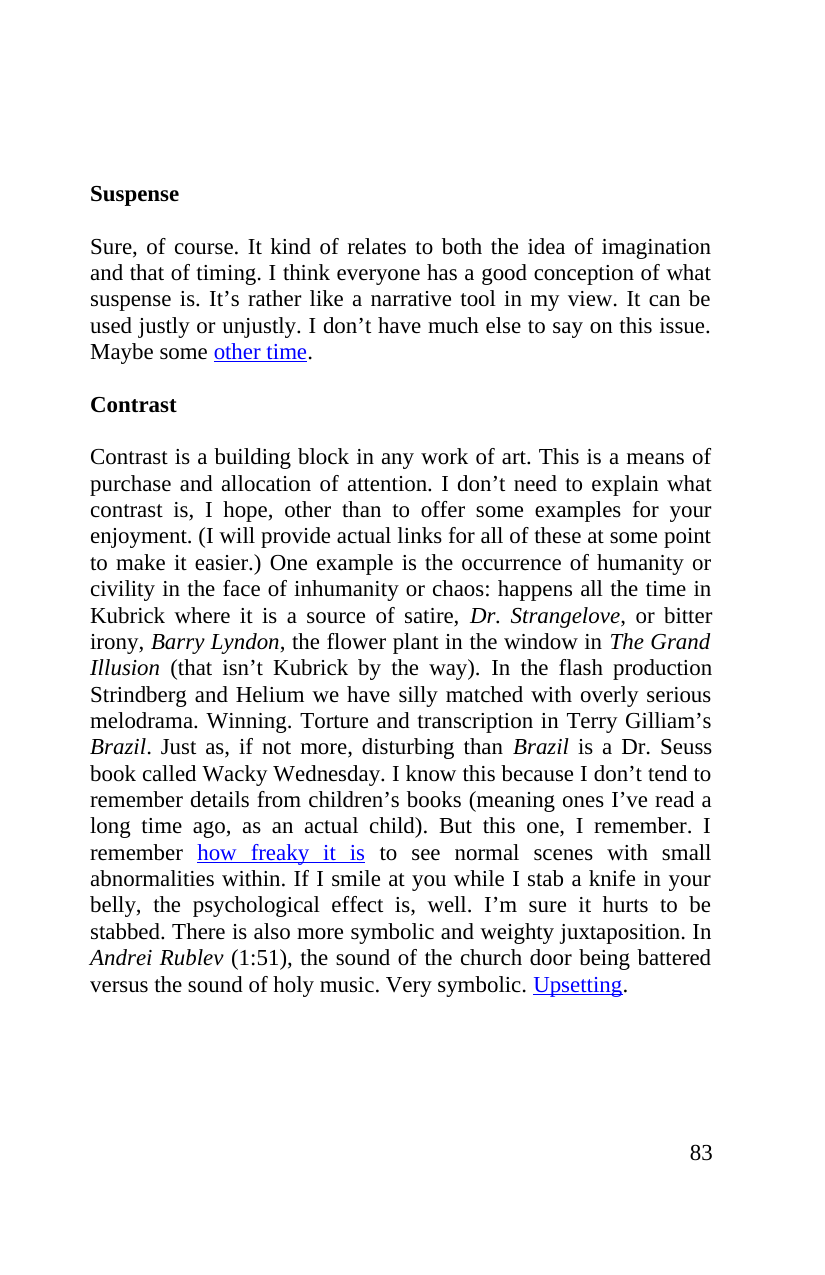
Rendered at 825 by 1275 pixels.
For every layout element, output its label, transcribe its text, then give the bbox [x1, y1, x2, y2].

text Contrast is a building block in any work of art. This is a means of purchase and allocation of attention. I don’t need to explain what contrast is, I hope, other than to offer some examples for your enjoyment. (I will provide actual links for all of these at some point to make it easier.) One example is the occurrence of humanity or civility in the face of inhumanity or chaos: happens all the time in Kubrick where it is a source of satire, Dr. Strangelove, or bitter irony, Barry Lyndon, the flower plant in the window in The Grand Illusion (that isn’t Kubrick by the way). In the flash production Strindberg and Helium we have silly matched with overly serious melodrama. Winning. Torture and transcription in Terry Gilliam’s Brazil. Just as, if not more, disturbing than Brazil is a Dr. Seuss book called Wacky Wednesday. I know this because I don’t tend to remember details from children’s books (meaning ones I’ve read a long time ago, as an actual child). But this one, I remember. I remember how freaky it is to see normal scenes with small abnormalities within. If I smile at you while I stab a knife in your belly, the psychological effect is, well. I’m sure it hurts to be stabbed. There is also more symbolic and weighty juxtaposition. In Andrei Rublev (1:51), the sound of the church door being battered versus the sound of holy music. Very symbolic. Upsetting. [90, 443, 712, 997]
text Contrast [90, 391, 712, 417]
text Suspense [90, 180, 712, 206]
text Sure, of course. It kind of relates to both the idea of imagination and that of timing. I think everyone has a good conception of what suspense is. It’s rather like a narrative tool in my view. It can be used justly or unjustly. I don’t have much else to say on this issue. Maybe some other time. [90, 233, 712, 364]
